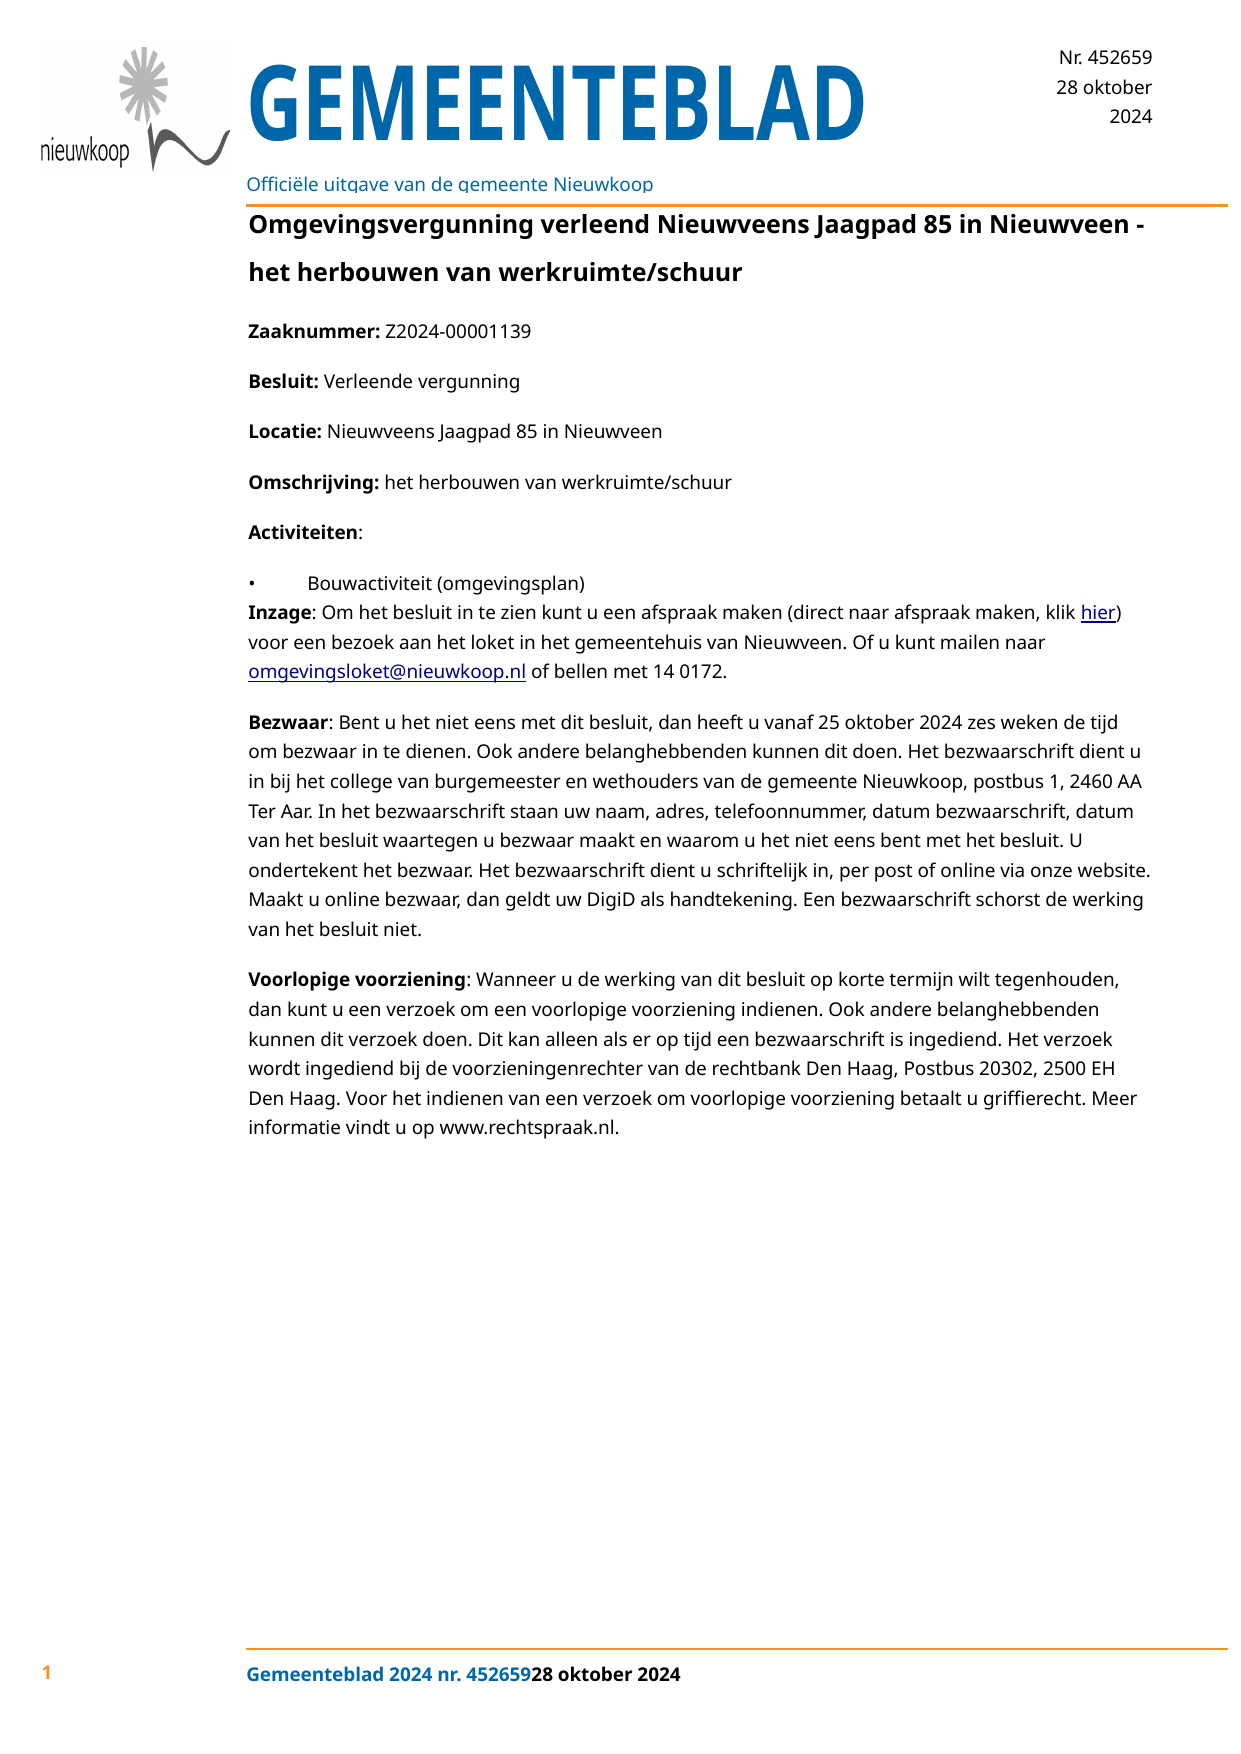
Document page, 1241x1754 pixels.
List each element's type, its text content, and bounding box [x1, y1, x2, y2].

text Voorlopige voorziening: Wanneer u de werking van dit besluit op korte termijn wilt tegenhouden, dan kunt u een verzoek om een voorlopige voorziening indienen. Ook andere belanghebbenden kunnen dit verzoek doen. Dit kan alleen als er op tijd een bezwaarschrift is ingediend. Het verzoek wordt ingediend bij de voorzieningenrechter van de rechtbank Den Haag, Postbus 20302, 2500 EH Den Haag. Voor het indienen van een verzoek om voorlopige voorziening betaalt u griffierecht. Meer informatie vindt u op www.rechtspraak.nl. [248, 967, 1152, 1140]
text Zaaknummer: Z2024-00001139 [248, 318, 1152, 344]
text Bezwaar: Bent u het niet eens met dit besluit, dan heeft u vanaf 25 oktober 2024 zes weken de tijd om bezwaar in te dienen. Ook andere belanghebbenden kunnen dit doen. Het bezwaarschrift dient u in bij het college van burgemeester en wethouders van de gemeente Nieuwkoop, postbus 1, 2460 AA Ter Aar. In het bezwaarschrift staan uw naam, adres, telefoonnummer, datum bezwaarschrift, datum van het besluit waartegen u bezwaar maakt en waarom u het niet eens bent met het besluit. U ondertekent het bezwaar. Het bezwaarschrift dient u schriftelijk in, per post of online via onze website. Maakt u online bezwaar, dan geldt uw DigiD als handtekening. Een bezwaarschrift schorst de werking van het besluit niet. [248, 709, 1152, 942]
text Omschrijving: het herbouwen van werkruimte/schuur [248, 469, 1152, 495]
text Inzage: Om het besluit in te zien kunt u een afspraak maken (direct naar afspraak maken, klik hier) voor een bezoek aan het loket in het gemeentehuis van Nieuwveen. Of u kunt mailen naar omgevingsloket@nieuwkoop.nl of bellen met 14 0172. [248, 599, 1152, 684]
text Locatie: Nieuwveens Jaagpad 85 in Nieuwveen [248, 419, 1152, 444]
text Besluit: Verleende vergunning [248, 368, 1152, 394]
text Omgevingsvergunning verleend Nieuwveens Jaagpad 85 in Nieuwveen - het herbouwen van werkruimte/schuur [248, 207, 1152, 288]
picture [41, 47, 231, 172]
text Activiteiten: [248, 519, 1152, 545]
list Bouwactiviteit (omgevingsplan) [248, 570, 1152, 596]
